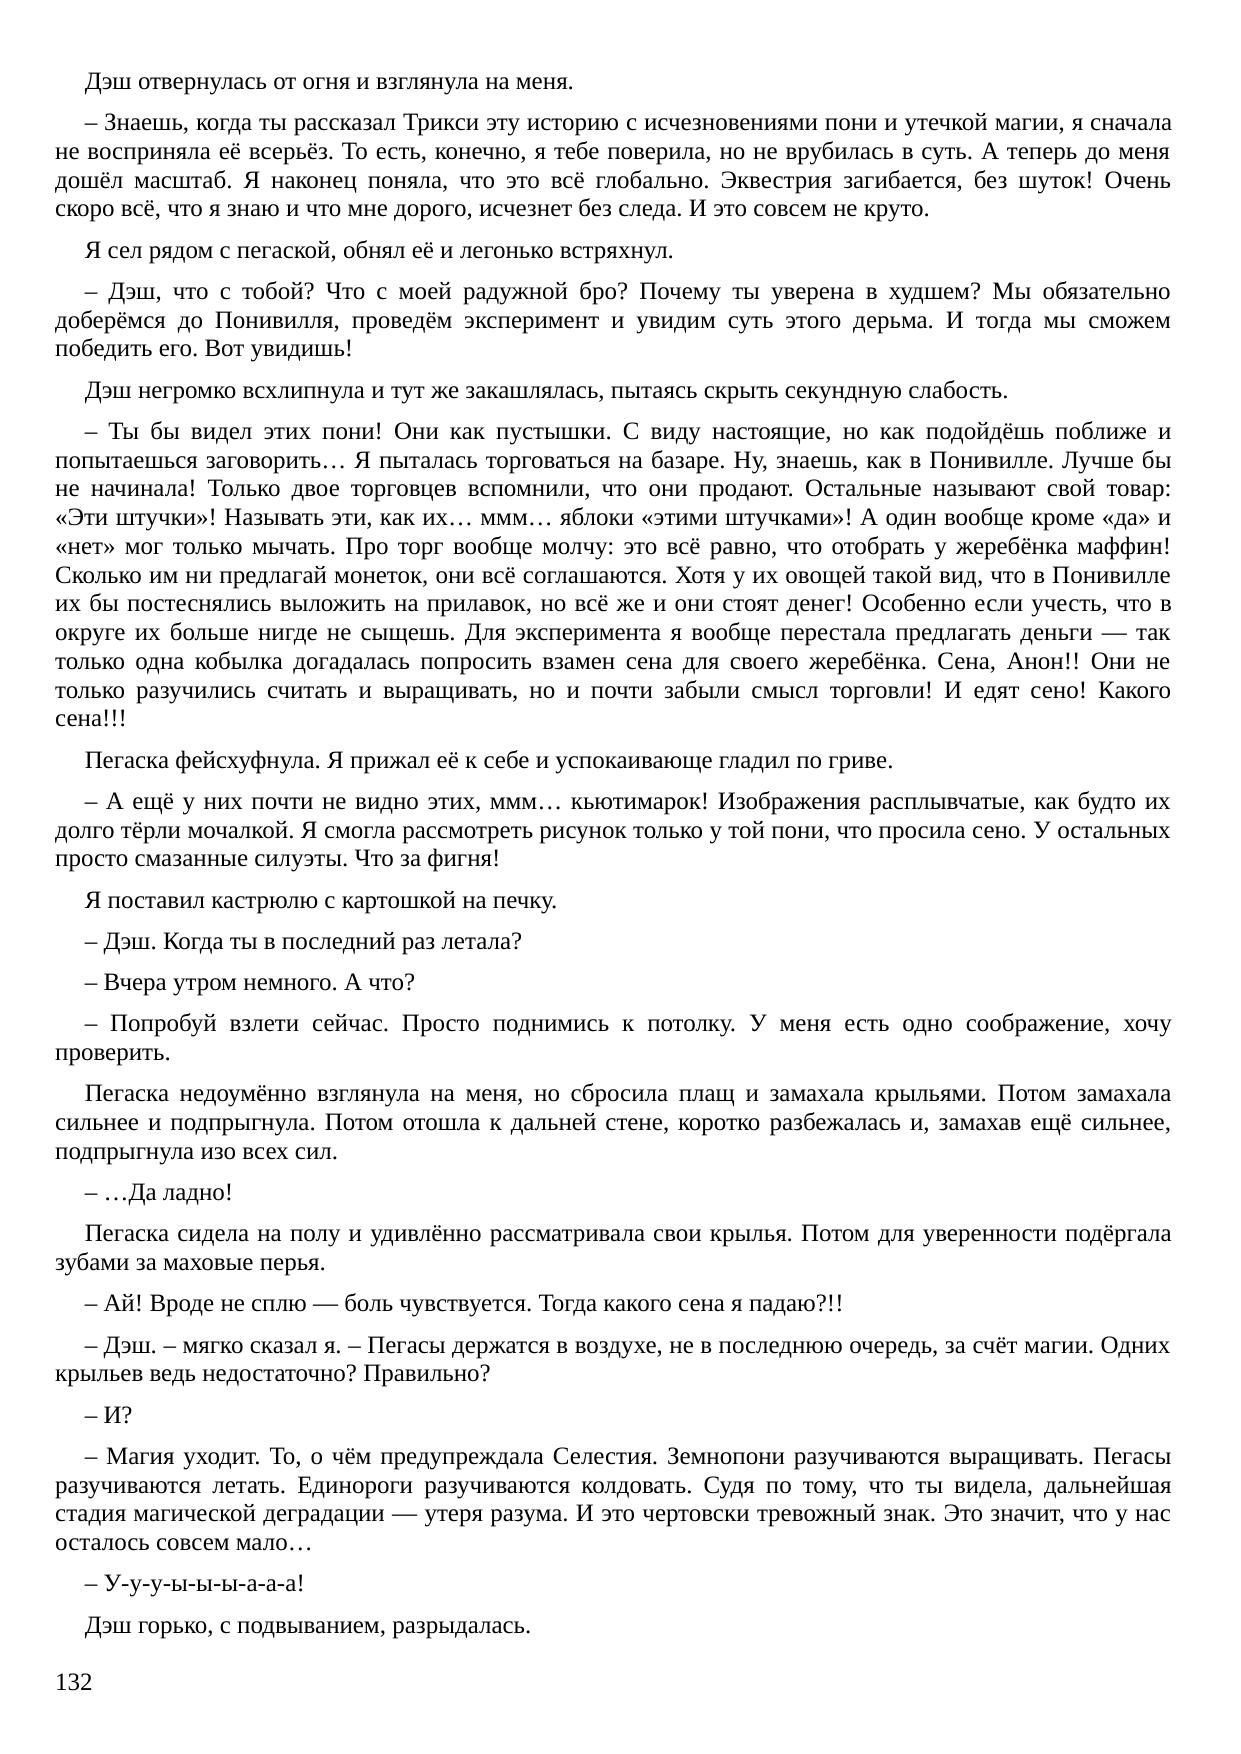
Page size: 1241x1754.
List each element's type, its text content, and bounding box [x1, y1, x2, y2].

text Пегаска сидела на полу и удивлённо рассматривала свои крылья. Потом для уверенности подёргала зубами за маховые перья. [55, 1218, 1173, 1276]
text – У-у-у-ы-ы-ы-а-а-а! [55, 1568, 1173, 1597]
text – Дэш. – мягко сказал я. – Пегасы держатся в воздухе, не в последнюю очередь, за счёт магии. Одних крыльев ведь недостаточно? Правильно? [55, 1330, 1173, 1387]
text Дэш горько, с подвыванием, разрыдалась. [55, 1610, 1173, 1638]
text – И? [55, 1400, 1173, 1428]
text Я сел рядом с пегаской, обнял её и легонько встряхнул. [55, 235, 1173, 263]
text Дэш отвернулась от огня и взглянула на меня. [55, 66, 1173, 95]
text Пегаска фейсхуфнула. Я прижал её к себе и успокаивающе гладил по гриве. [55, 745, 1173, 773]
text – Магия уходит. То, о чём предупреждала Селестия. Земнопони разучиваются выращивать. Пегасы разучиваются летать. Единороги разучиваются колдовать. Судя по тому, что ты видела, дальнейшая стадия магической деградации — утеря разума. И это чертовски тревожный знак. Это значит, что у нас осталось совсем мало… [55, 1441, 1173, 1556]
text – Дэш, что с тобой? Что с моей радужной бро? Почему ты уверена в худшем? Мы обязательно доберёмся до Понивилля, проведём эксперимент и увидим суть этого дерьма. И тогда мы сможем победить его. Вот увидишь! [55, 276, 1173, 362]
text – А ещё у них почти не видно этих, ммм… кьютимарок! Изображения расплывчатые, как будто их долго тёрли мочалкой. Я смогла рассмотреть рисунок только у той пони, что просила сено. У остальных просто смазанные силуэты. Что за фигня! [55, 786, 1173, 872]
text – …Да ладно! [55, 1177, 1173, 1206]
text – Знаешь, когда ты рассказал Трикси эту историю с исчезновениями пони и утечкой магии, я сначала не восприняла её всерьёз. То есть, конечно, я тебе поверила, но не врубилась в суть. А теперь до меня дошёл масштаб. Я наконец поняла, что это всё глобально. Эквестрия загибается, без шуток! Очень скоро всё, что я знаю и что мне дорого, исчезнет без следа. И это совсем не круто. [55, 107, 1173, 222]
text – Попробуй взлети сейчас. Просто поднимись к потолку. У меня есть одно соображение, хочу проверить. [55, 1008, 1173, 1066]
text – Ты бы видел этих пони! Они как пустышки. С виду настоящие, но как подойдёшь поближе и попытаешься заговорить… Я пыталась торговаться на базаре. Ну, знаешь, как в Понивилле. Лучше бы не начинала! Только двое торговцев вспомнили, что они продают. Остальные называют свой товар: «Эти штучки»! Называть эти, как их… ммм… яблоки «этими штучками»! А один вообще кроме «да» и «нет» мог только мычать. Про торг вообще молчу: это всё равно, что отобрать у жеребёнка маффин! Сколько им ни предлагай монеток, они всё соглашаются. Хотя у их овощей такой вид, что в Понивилле их бы постеснялись выложить на прилавок, но всё же и они стоят денег! Особенно если учесть, что в округе их больше нигде не сыщешь. Для эксперимента я вообще перестала предлагать деньги — так только одна кобылка догадалась попросить взамен сена для своего жеребёнка. Сена, Анон!! Они не только разучились считать и выращивать, но и почти забыли смысл торговли! И едят сено! Какого сена!!! [55, 416, 1173, 732]
text Я поставил кастрюлю с картошкой на печку. [55, 885, 1173, 913]
text – Дэш. Когда ты в последний раз летала? [55, 926, 1173, 955]
text – Ай! Вроде не сплю — боль чувствуется. Тогда какого сена я падаю?!! [55, 1288, 1173, 1317]
text Дэш негромко всхлипнула и тут же закашлялась, пытаясь скрыть секундную слабость. [55, 375, 1173, 403]
text – Вчера утром немного. А что? [55, 967, 1173, 996]
text Пегаска недоумённо взглянула на меня, но сбросила плащ и замахала крыльями. Потом замахала сильнее и подпрыгнула. Потом отошла к дальней стене, коротко разбежалась и, замахав ещё сильнее, подпрыгнула изо всех сил. [55, 1078, 1173, 1165]
